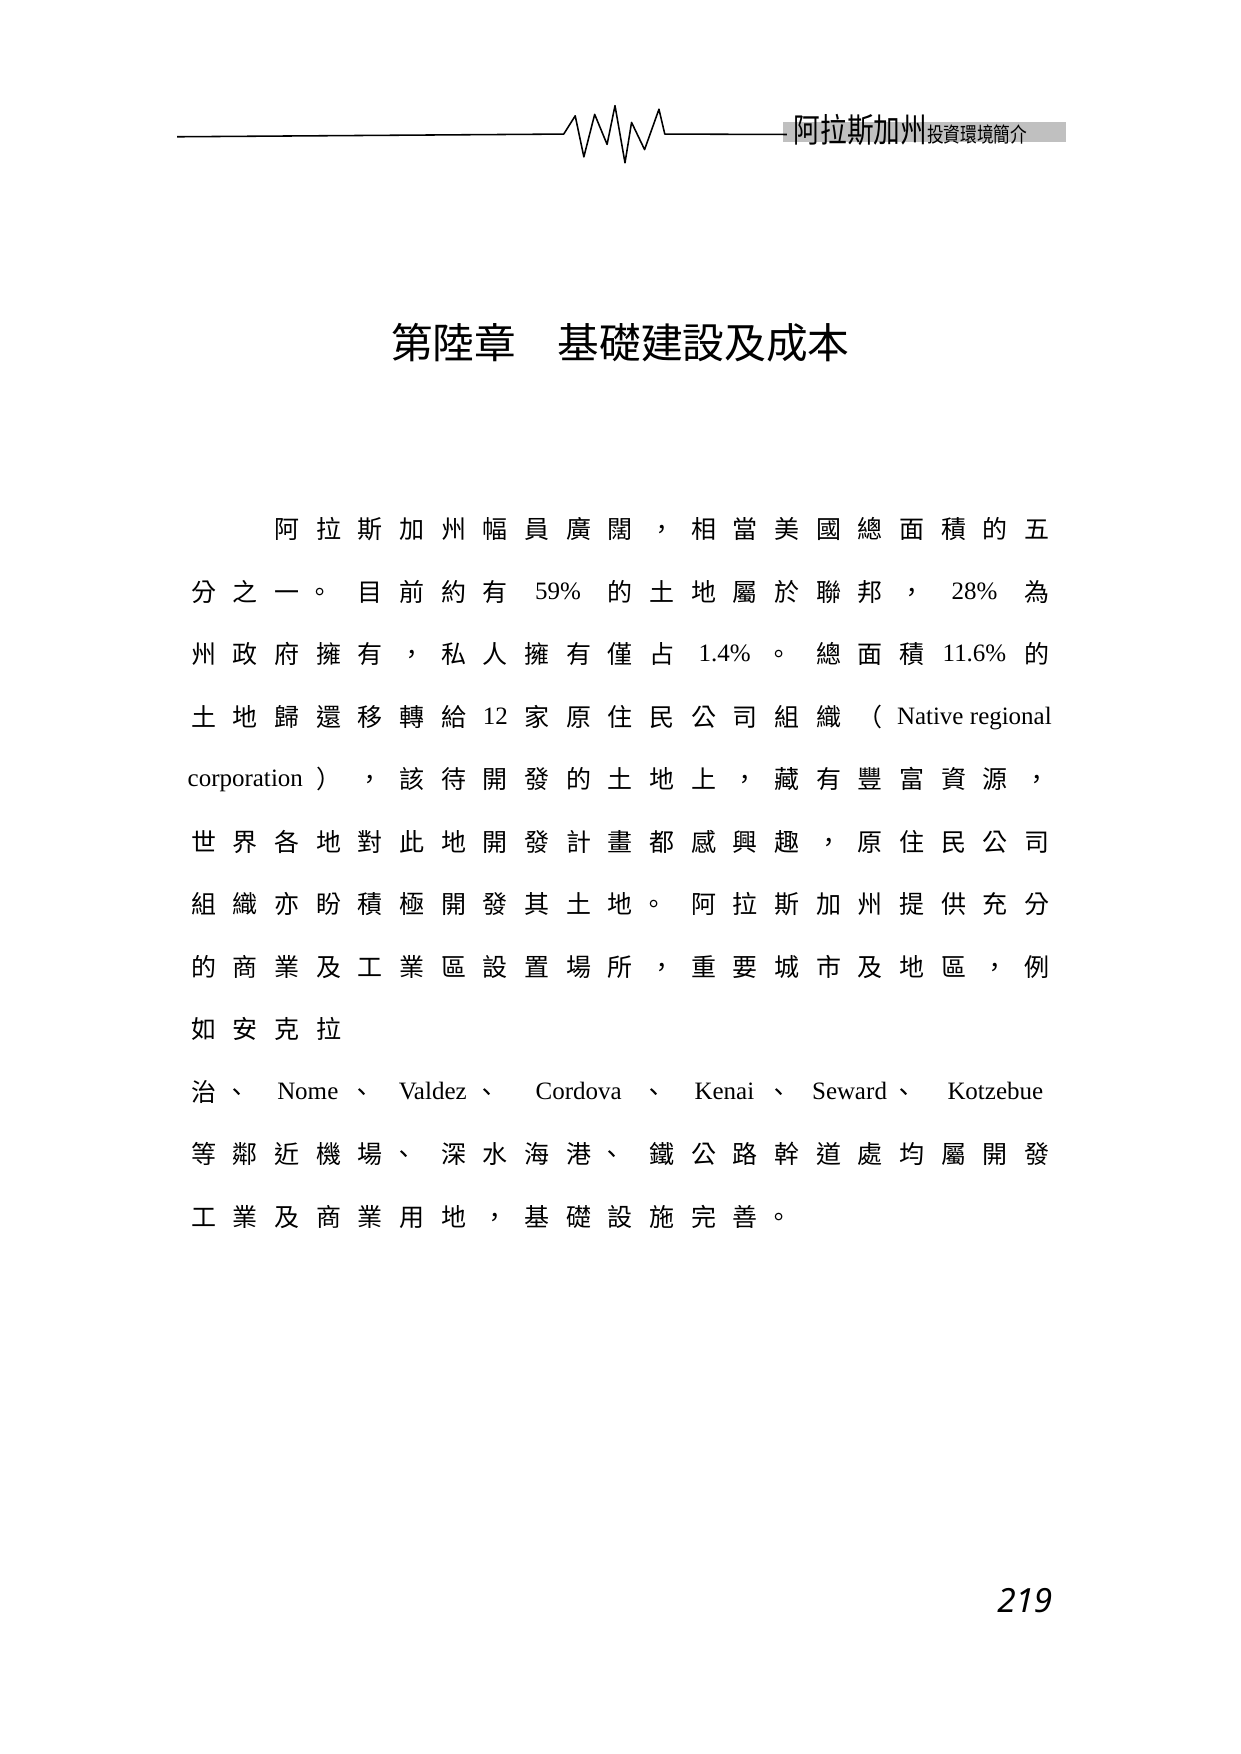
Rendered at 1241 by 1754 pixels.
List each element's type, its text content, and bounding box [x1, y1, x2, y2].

text 阿拉斯加州幅員廣闊，相當美國總面積的五分之一。目前約有59%的土地屬於聯邦，28%為州政府擁有，私人擁有僅占1.4%。總面積11.6%的土地歸還移轉給12家原住民公司組織（Native regional corporation），該待開發的土地上，藏有豐富資源，世界各地對此地開發計畫都感興趣，原住民公司組織亦盼積極開發其土地。阿拉斯加州提供充分的商業及工業區設置場所，重要城市及地區，例如安克拉治、Nome、Valdez、Cordova、Kenai、Seward、Kotzebue等鄰近機場、深水海港、鐵公路幹道處均屬開發工業及商業用地，基礎設施完善。 [183, 486, 1058, 1236]
text 第陸章 基礎建設及成本 [183, 299, 1058, 361]
